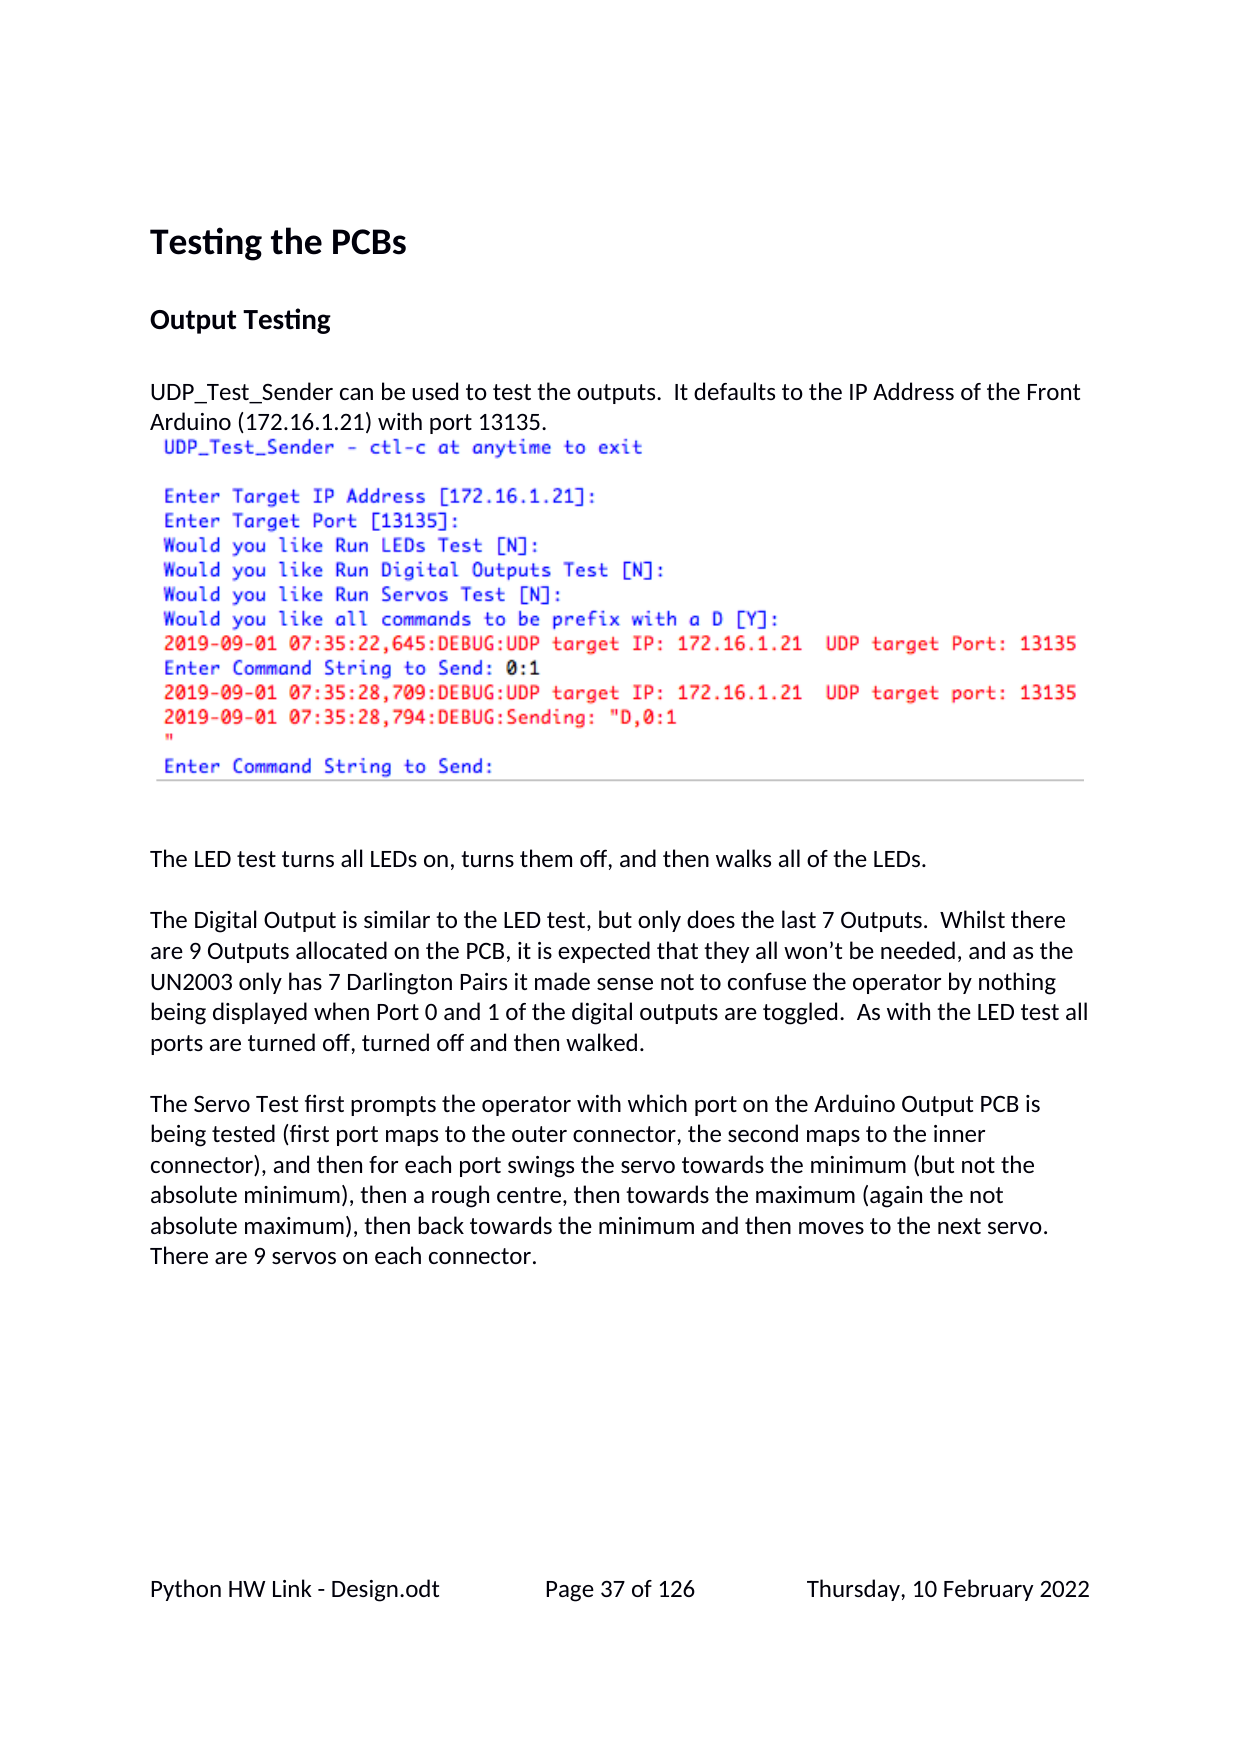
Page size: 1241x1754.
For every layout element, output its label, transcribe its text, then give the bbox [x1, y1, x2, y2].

text The LED test turns all LEDs on, turns them off, and then walks all of the LEDs. [150, 843, 1090, 874]
picture [156, 436, 1084, 783]
subtitle Output Testing [150, 301, 1090, 337]
text The Digital Output is similar to the LED test, but only does the last 7 Outputs. Whilst there are 9 Outputs allocated on the PCB, it is expected that they all won’t be needed, and as the UN2003 only has 7 Darlington Pairs it made sense not to confuse the operator by nothing being displayed when Port 0 and 1 of the digital outputs are toggled. As with the LED test all ports are turned off, turned off and then walked. [150, 904, 1090, 1057]
text UDP_Test_Sender can be used to test the outputs. It defaults to the IP Address of the Front Arduino (172.16.1.21) with port 13135. [150, 376, 1090, 437]
subtitle Testing the PCBs [150, 218, 1090, 264]
text The Servo Test first prompts the operator with which port on the Arduino Output PCB is being tested (first port maps to the outer connector, the second maps to the inner connector), and then for each port swings the servo towards the minimum (but not the absolute minimum), then a rough centre, then towards the maximum (again the not absolute maximum), then back towards the minimum and then moves to the next servo. There are 9 servos on each connector. [150, 1088, 1090, 1271]
